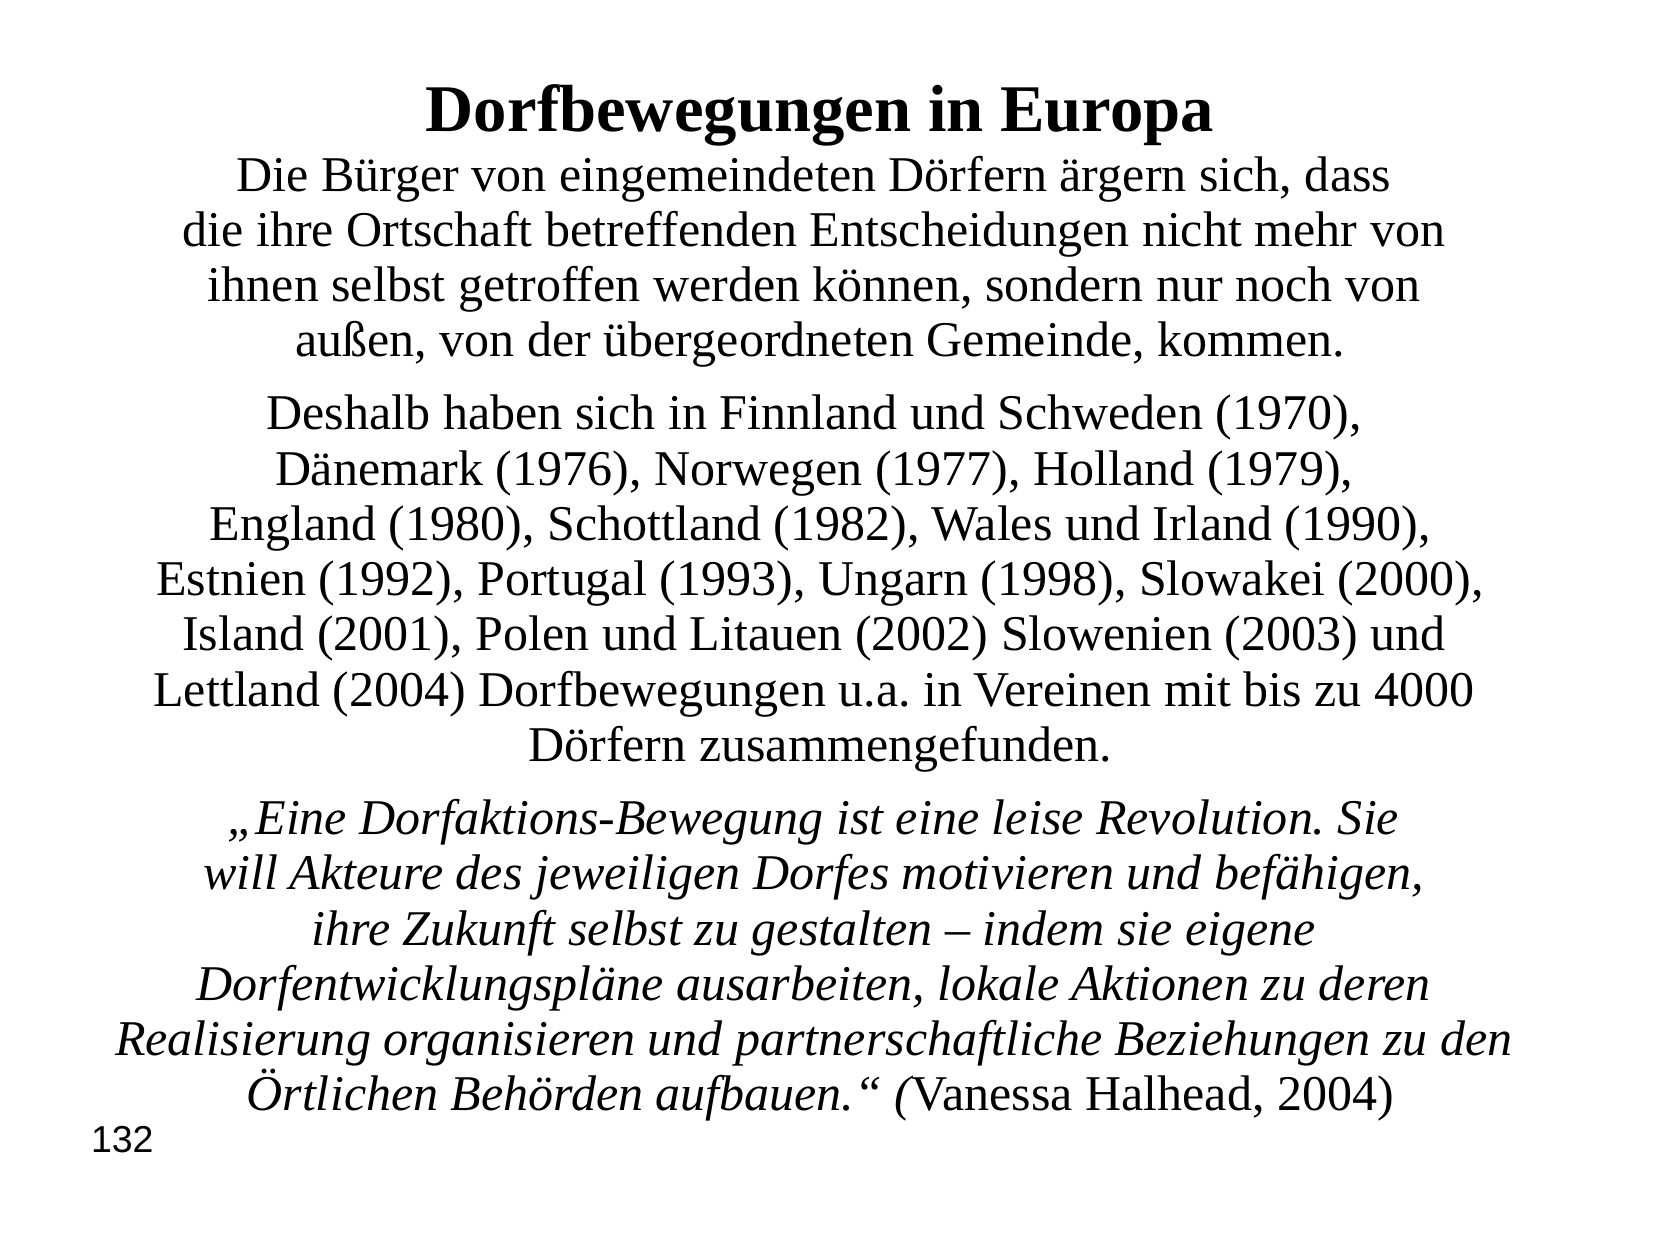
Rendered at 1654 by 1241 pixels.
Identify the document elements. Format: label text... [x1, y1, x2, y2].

text_box Dorfbewegungen in Europa Die Bürger von eingemeindeten Dörfern ärgern sich, dass die ihre Ortschaft betreffenden Entscheidungen nicht mehr von ihnen selbst getroffen werden können, sondern nur noch von außen, von der übergeordneten Gemeinde, kommen. Deshalb haben sich in Finnland und Schweden (1970), Dänemark (1976), Norwegen (1977), Holland (1979), England (1980), Schottland (1982), Wales und Irland (1990), Estnien (1992), Portugal (1993), Ungarn (1998), Slowakei (2000), Island (2001), Polen und Litauen (2002) Slowenien (2003) und Lettland (2004) Dorfbewegungen u.a. in Vereinen mit bis zu 4000 Dörfern zusammengefunden. „Eine Dorfaktions-Bewegung ist eine leise Revolution. Sie will Akteure des jeweiligen Dorfes motivieren und befähigen, ihre Zukunft selbst zu gestalten – indem sie eigene Dorfentwicklungspläne ausarbeiten, lokale Aktionen zu deren Realisierung organisieren und partnerschaftliche Beziehungen zu den Örtlichen Behörden aufbauen.“ (Vanessa Halhead, 2004) [93, 65, 1548, 1130]
text_box [130, 1111, 223, 1182]
